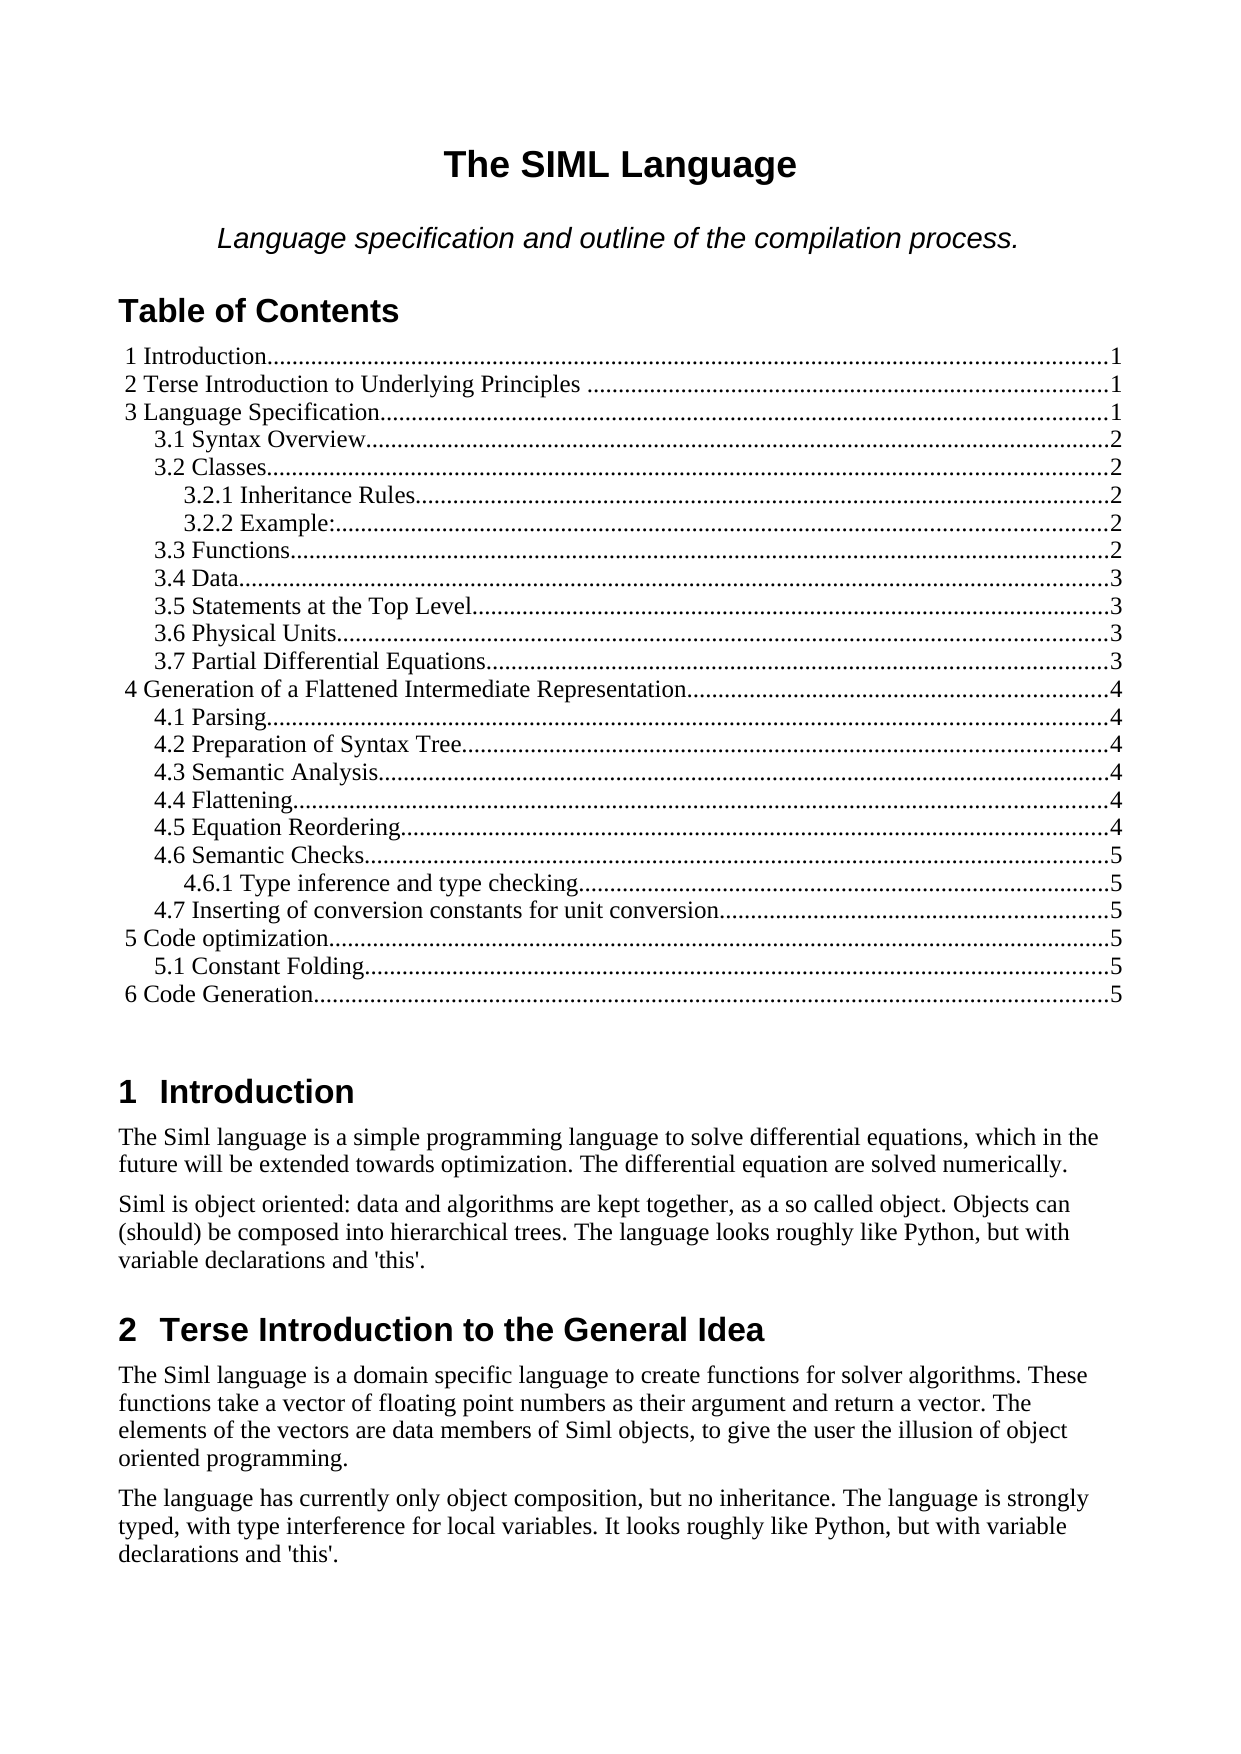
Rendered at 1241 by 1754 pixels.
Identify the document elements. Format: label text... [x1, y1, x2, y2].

text 4.7 Inserting of conversion constants for unit conversion 5 [148, 897, 1122, 924]
text 5.1 Constant Folding 5 [148, 952, 1122, 980]
text 3.1 Syntax Overview 2 [148, 426, 1122, 453]
subtitle Language specification and outline of the compilation process. [118, 222, 1122, 255]
text The Siml language is a simple programming language to solve differential equations, which in the future will be extended towards optimization. The differential equation are solved numerically. [118, 1123, 1122, 1178]
text 4.6.1 Type inference and type checking 5 [177, 869, 1122, 897]
text The Siml language is a domain specific language to create functions for solver algorithms. These functions take a vector of floating point numbers as their argument and return a vector. The elements of the vectors are data members of Siml objects, to give the user the illusion of object oriented programming. [118, 1361, 1122, 1472]
text 4.3 Semantic Analysis 4 [148, 758, 1122, 786]
subtitle Terse Introduction to the General Idea [118, 1311, 1122, 1349]
text 4.2 Preparation of Syntax Tree 4 [148, 730, 1122, 758]
text 4.5 Equation Reordering 4 [148, 813, 1122, 841]
text 5 Code optimization 5 [118, 924, 1122, 952]
text 3.3 Functions 2 [148, 536, 1122, 564]
text 4 Generation of a Flattened Intermediate Representation 4 [118, 675, 1122, 703]
text 3.2.1 Inheritance Rules 2 [177, 481, 1122, 509]
text 3.5 Statements at the Top Level 3 [148, 592, 1122, 619]
text 4.6 Semantic Checks 5 [148, 841, 1122, 869]
text 1 Introduction 1 [118, 342, 1122, 370]
text 3 Language Specification 1 [118, 398, 1122, 426]
text 4.1 Parsing 4 [148, 703, 1122, 730]
text 2 Terse Introduction to Underlying Principles 1 [118, 370, 1122, 398]
text 4.4 Flattening 4 [148, 786, 1122, 813]
text 3.6 Physical Units 3 [148, 619, 1122, 647]
text 3.2.2 Example: 2 [177, 509, 1122, 536]
text Siml is object oriented: data and algorithms are kept together, as a so called object. Objects can (should) be composed into hierarchical trees. The language looks roughly like Python, but with variable declarations and 'this'. [118, 1191, 1122, 1274]
text 6 Code Generation 5 [118, 980, 1122, 1007]
text The language has currently only object composition, but no inheritance. The language is strongly typed, with type interference for local variables. It looks roughly like Python, but with variable declarations and 'this'. [118, 1484, 1122, 1568]
text 3.7 Partial Differential Equations 3 [148, 647, 1122, 675]
title The SIML Language [118, 143, 1122, 185]
subtitle Table of Contents [118, 293, 1122, 330]
subtitle Introduction [118, 1073, 1122, 1110]
text 3.2 Classes 2 [148, 453, 1122, 481]
text 3.4 Data 3 [148, 564, 1122, 592]
